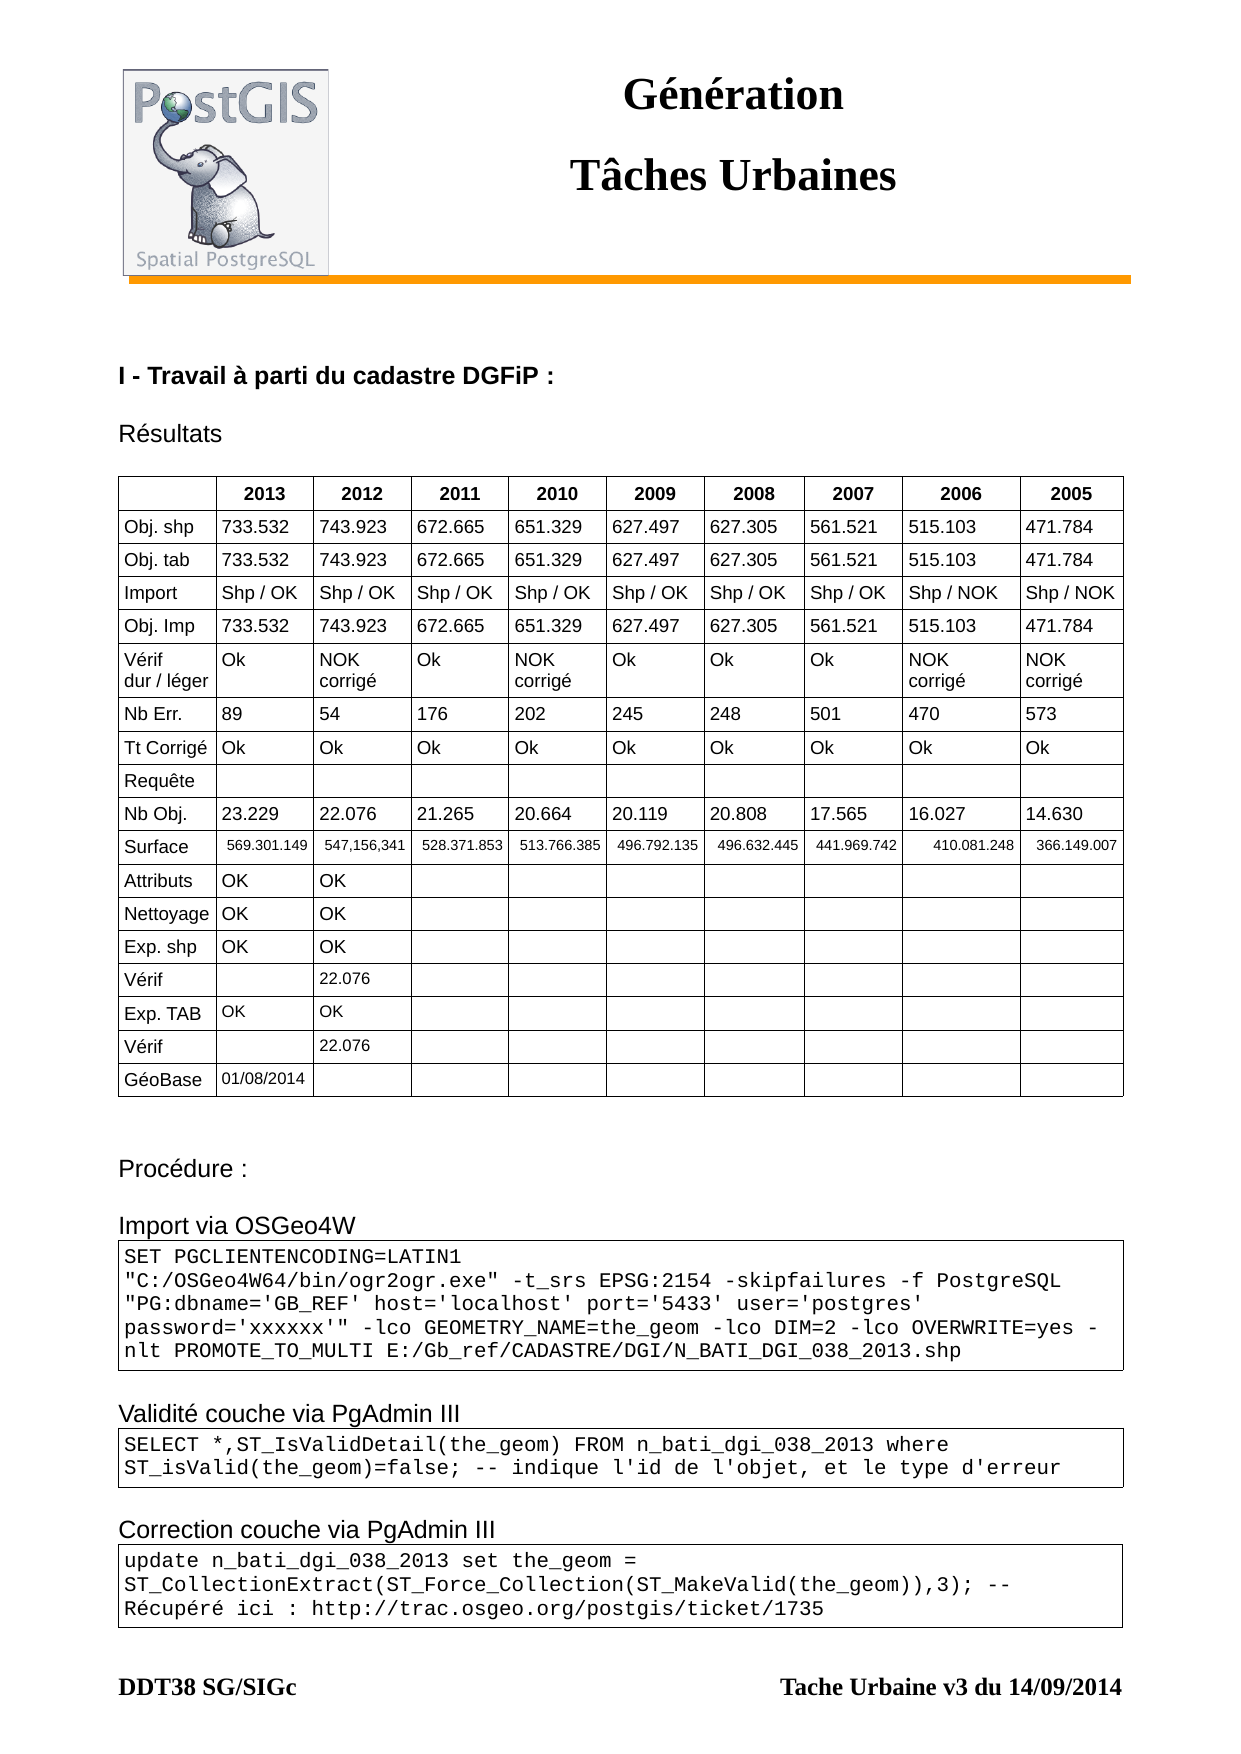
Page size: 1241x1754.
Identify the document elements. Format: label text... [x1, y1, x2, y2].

table_cell [509, 1031, 606, 1063]
table_cell OK [314, 898, 411, 930]
table_cell Vérif [119, 1031, 216, 1063]
table_cell Ok [1021, 732, 1123, 764]
table_cell 651.329 [509, 544, 606, 576]
table_cell [1021, 931, 1123, 963]
table_cell [903, 964, 1020, 996]
table_cell Surface [119, 831, 216, 863]
table_cell Ok [805, 732, 902, 764]
table_cell 471.784 [1021, 610, 1123, 642]
table_cell [903, 997, 1020, 1029]
table_cell Nb Err. [119, 698, 216, 731]
table_cell OK [314, 997, 411, 1029]
table_cell Shp / OK [705, 577, 804, 609]
table_cell [412, 1031, 508, 1063]
table_cell [217, 1031, 313, 1063]
table_cell [903, 931, 1020, 963]
table_cell [903, 898, 1020, 930]
table_cell [1021, 865, 1123, 897]
table_cell [314, 765, 411, 797]
table_cell 20.808 [705, 798, 804, 830]
table_header 2007 [805, 477, 902, 509]
table_cell [705, 765, 804, 797]
table_cell OK [217, 865, 313, 897]
table_cell Ok [705, 644, 804, 697]
table_header 2013 [217, 477, 313, 509]
table_cell 627.497 [607, 544, 704, 576]
table_cell OK [314, 931, 411, 963]
table_cell [217, 765, 313, 797]
table_cell [607, 931, 704, 963]
table_cell Ok [412, 732, 508, 764]
table_cell 471.784 [1021, 511, 1123, 543]
table_header [119, 477, 216, 509]
table_cell [805, 964, 902, 996]
table_cell Nb Obj. [119, 798, 216, 830]
table_cell 651.329 [509, 511, 606, 543]
table_cell [903, 765, 1020, 797]
table_cell [1021, 765, 1123, 797]
table_cell 20.119 [607, 798, 704, 830]
table_cell [805, 931, 902, 963]
table_header 2005 [1021, 477, 1123, 509]
text Génération [344, 66, 1122, 119]
table_cell Ok [412, 644, 508, 697]
table_cell [1021, 898, 1123, 930]
table_cell Shp / NOK [1021, 577, 1123, 609]
table_cell 627.305 [705, 544, 804, 576]
table_header 2011 [412, 477, 508, 509]
table_cell 01/08/2014 [217, 1064, 313, 1096]
text Procédure : [118, 1154, 1122, 1182]
table_cell 547,156,341 [314, 831, 411, 863]
table_cell [217, 964, 313, 996]
table_cell OK [314, 865, 411, 897]
table_cell [805, 1064, 902, 1096]
table_cell NOK corrigé [1021, 644, 1123, 697]
table_cell 515.103 [903, 610, 1020, 642]
table_cell Ok [314, 732, 411, 764]
table_cell [412, 997, 508, 1029]
table_cell GéoBase [119, 1064, 216, 1096]
table_cell 627.497 [607, 511, 704, 543]
table_cell 176 [412, 698, 508, 731]
table_cell OK [217, 931, 313, 963]
table_cell 627.305 [705, 610, 804, 642]
table_cell 245 [607, 698, 704, 731]
table_cell Import [119, 577, 216, 609]
table_header SELECT *,ST_IsValidDetail(the_geom) FROM n_bati_dgi_038_2013 where ST_isValid(the_geom)=false; -- indique l'id de l'objet, et le type d'erreur [119, 1429, 1123, 1487]
table_cell 569.301.149 [217, 831, 313, 863]
table_cell Shp / OK [412, 577, 508, 609]
table_cell [705, 898, 804, 930]
table_cell NOK corrigé [903, 644, 1020, 697]
table_cell 248 [705, 698, 804, 731]
table_cell 651.329 [509, 610, 606, 642]
table_cell [607, 1031, 704, 1063]
table_header 2010 [509, 477, 606, 509]
table_cell Shp / OK [509, 577, 606, 609]
table_cell 22.076 [314, 964, 411, 996]
table_cell [1021, 1031, 1123, 1063]
table_cell [903, 1031, 1020, 1063]
table_cell Shp / OK [314, 577, 411, 609]
table_cell [412, 1064, 508, 1096]
table_cell [903, 865, 1020, 897]
table_cell Ok [903, 732, 1020, 764]
table_cell 627.497 [607, 610, 704, 642]
text Import via OSGeo4W [118, 1211, 1122, 1240]
table_cell 515.103 [903, 511, 1020, 543]
table_cell 743.923 [314, 511, 411, 543]
table_cell 16.027 [903, 798, 1020, 830]
table_cell [607, 898, 704, 930]
text Correction couche via PgAdmin III [118, 1516, 1122, 1544]
table_cell [705, 1064, 804, 1096]
table_cell [412, 865, 508, 897]
table_cell Exp. shp [119, 931, 216, 963]
table_cell 22.076 [314, 1031, 411, 1063]
table_cell [412, 964, 508, 996]
table_cell 733.532 [217, 511, 313, 543]
text Tâches Urbaines [344, 148, 1122, 201]
table_cell [509, 931, 606, 963]
table_cell 471.784 [1021, 544, 1123, 576]
table_cell Ok [217, 644, 313, 697]
table_cell Exp. TAB [119, 997, 216, 1029]
table_cell [509, 765, 606, 797]
text Validité couche via PgAdmin III [118, 1399, 1122, 1428]
table_cell 14.630 [1021, 798, 1123, 830]
table_cell [509, 997, 606, 1029]
table_cell [705, 865, 804, 897]
table_cell Nettoyage [119, 898, 216, 930]
table_cell [412, 931, 508, 963]
table_cell [705, 964, 804, 996]
table_cell 672.665 [412, 610, 508, 642]
table_cell 441.969.742 [805, 831, 902, 863]
table_cell 23.229 [217, 798, 313, 830]
table_cell Ok [705, 732, 804, 764]
table_cell [805, 865, 902, 897]
table_cell 513.766.385 [509, 831, 606, 863]
table_header 2008 [705, 477, 804, 509]
table_cell 528.371.853 [412, 831, 508, 863]
table_header SET PGCLIENTENCODING=LATIN1 "C:/OSGeo4W64/bin/ogr2ogr.exe" -t_srs EPSG:2154 -skipfailures -f PostgreSQL "PG:dbname='GB_REF' host='localhost' port='5433' user='postgres' password='xxxxxx'" -lco GEOMETRY_NAME=the_geom -lco DIM=2 -lco OVERWRITE=yes -nlt PROMOTE_TO_MULTI E:/Gb_ref/CADASTRE/DGI/N_BATI_DGI_038_2013.shp [119, 1241, 1123, 1370]
table_cell 743.923 [314, 544, 411, 576]
text Résultats [118, 419, 1122, 448]
table_cell Ok [217, 732, 313, 764]
table_cell 20.664 [509, 798, 606, 830]
table_cell [805, 997, 902, 1029]
table_cell Ok [607, 644, 704, 697]
table_cell 743.923 [314, 610, 411, 642]
table_cell 627.305 [705, 511, 804, 543]
table_cell Ok [805, 644, 902, 697]
table_cell NOK corrigé [314, 644, 411, 697]
table_cell 366.149.007 [1021, 831, 1123, 863]
table_cell 470 [903, 698, 1020, 731]
table_cell Vérif [119, 964, 216, 996]
table_cell [705, 1031, 804, 1063]
table_cell [1021, 964, 1123, 996]
table_cell [705, 997, 804, 1029]
table_cell [705, 931, 804, 963]
table_cell Shp / OK [607, 577, 704, 609]
table_cell 573 [1021, 698, 1123, 731]
table_cell [607, 997, 704, 1029]
table_header update n_bati_dgi_038_2013 set the_geom = ST_CollectionExtract(ST_Force_Collection(ST_MakeValid(the_geom)),3); -- Récupéré ici : http://trac.osgeo.org/postgis/ticket/1735 [119, 1545, 1122, 1627]
table_cell Requête [119, 765, 216, 797]
table_cell 496.792.135 [607, 831, 704, 863]
table_cell [1021, 1064, 1123, 1096]
table_cell [607, 765, 704, 797]
table_cell 561.521 [805, 511, 902, 543]
table_cell 561.521 [805, 544, 902, 576]
table_cell 21.265 [412, 798, 508, 830]
table_cell Shp / OK [805, 577, 902, 609]
table_cell 515.103 [903, 544, 1020, 576]
table_cell Obj. Imp [119, 610, 216, 642]
table_cell 22.076 [314, 798, 411, 830]
table_cell 17.565 [805, 798, 902, 830]
table_cell [509, 1064, 606, 1096]
table_cell OK [217, 898, 313, 930]
table_cell 672.665 [412, 511, 508, 543]
table_cell Ok [509, 732, 606, 764]
table_cell [1021, 997, 1123, 1029]
table_header 2006 [903, 477, 1020, 509]
table_cell 410.081.248 [903, 831, 1020, 863]
table_cell 733.532 [217, 610, 313, 642]
table_cell Attributs [119, 865, 216, 897]
table_cell 733.532 [217, 544, 313, 576]
table_cell Obj. tab [119, 544, 216, 576]
table_cell [509, 865, 606, 897]
table_cell [805, 898, 902, 930]
table_cell [607, 964, 704, 996]
table_cell [314, 1064, 411, 1096]
table_cell 54 [314, 698, 411, 731]
table_cell [805, 1031, 902, 1063]
table_cell [903, 1064, 1020, 1096]
table_cell Vérif dur / léger [119, 644, 216, 697]
table_cell Shp / OK [217, 577, 313, 609]
table_cell NOK corrigé [509, 644, 606, 697]
table_cell 561.521 [805, 610, 902, 642]
table_cell [509, 898, 606, 930]
table_cell [805, 765, 902, 797]
picture [122, 69, 329, 276]
text I - Travail à parti du cadastre DGFiP : [118, 361, 1122, 390]
table_cell Obj. shp [119, 511, 216, 543]
table_cell 496.632.445 [705, 831, 804, 863]
table_cell 89 [217, 698, 313, 731]
table_cell [412, 898, 508, 930]
table_cell 202 [509, 698, 606, 731]
table_cell 501 [805, 698, 902, 731]
table_cell OK [217, 997, 313, 1029]
table_header 2009 [607, 477, 704, 509]
table_cell [509, 964, 606, 996]
table_cell Tt Corrigé [119, 732, 216, 764]
table_cell [607, 865, 704, 897]
table_cell [412, 765, 508, 797]
table_cell [607, 1064, 704, 1096]
table_cell Ok [607, 732, 704, 764]
table_header 2012 [314, 477, 411, 509]
table_cell Shp / NOK [903, 577, 1020, 609]
table_cell 672.665 [412, 544, 508, 576]
